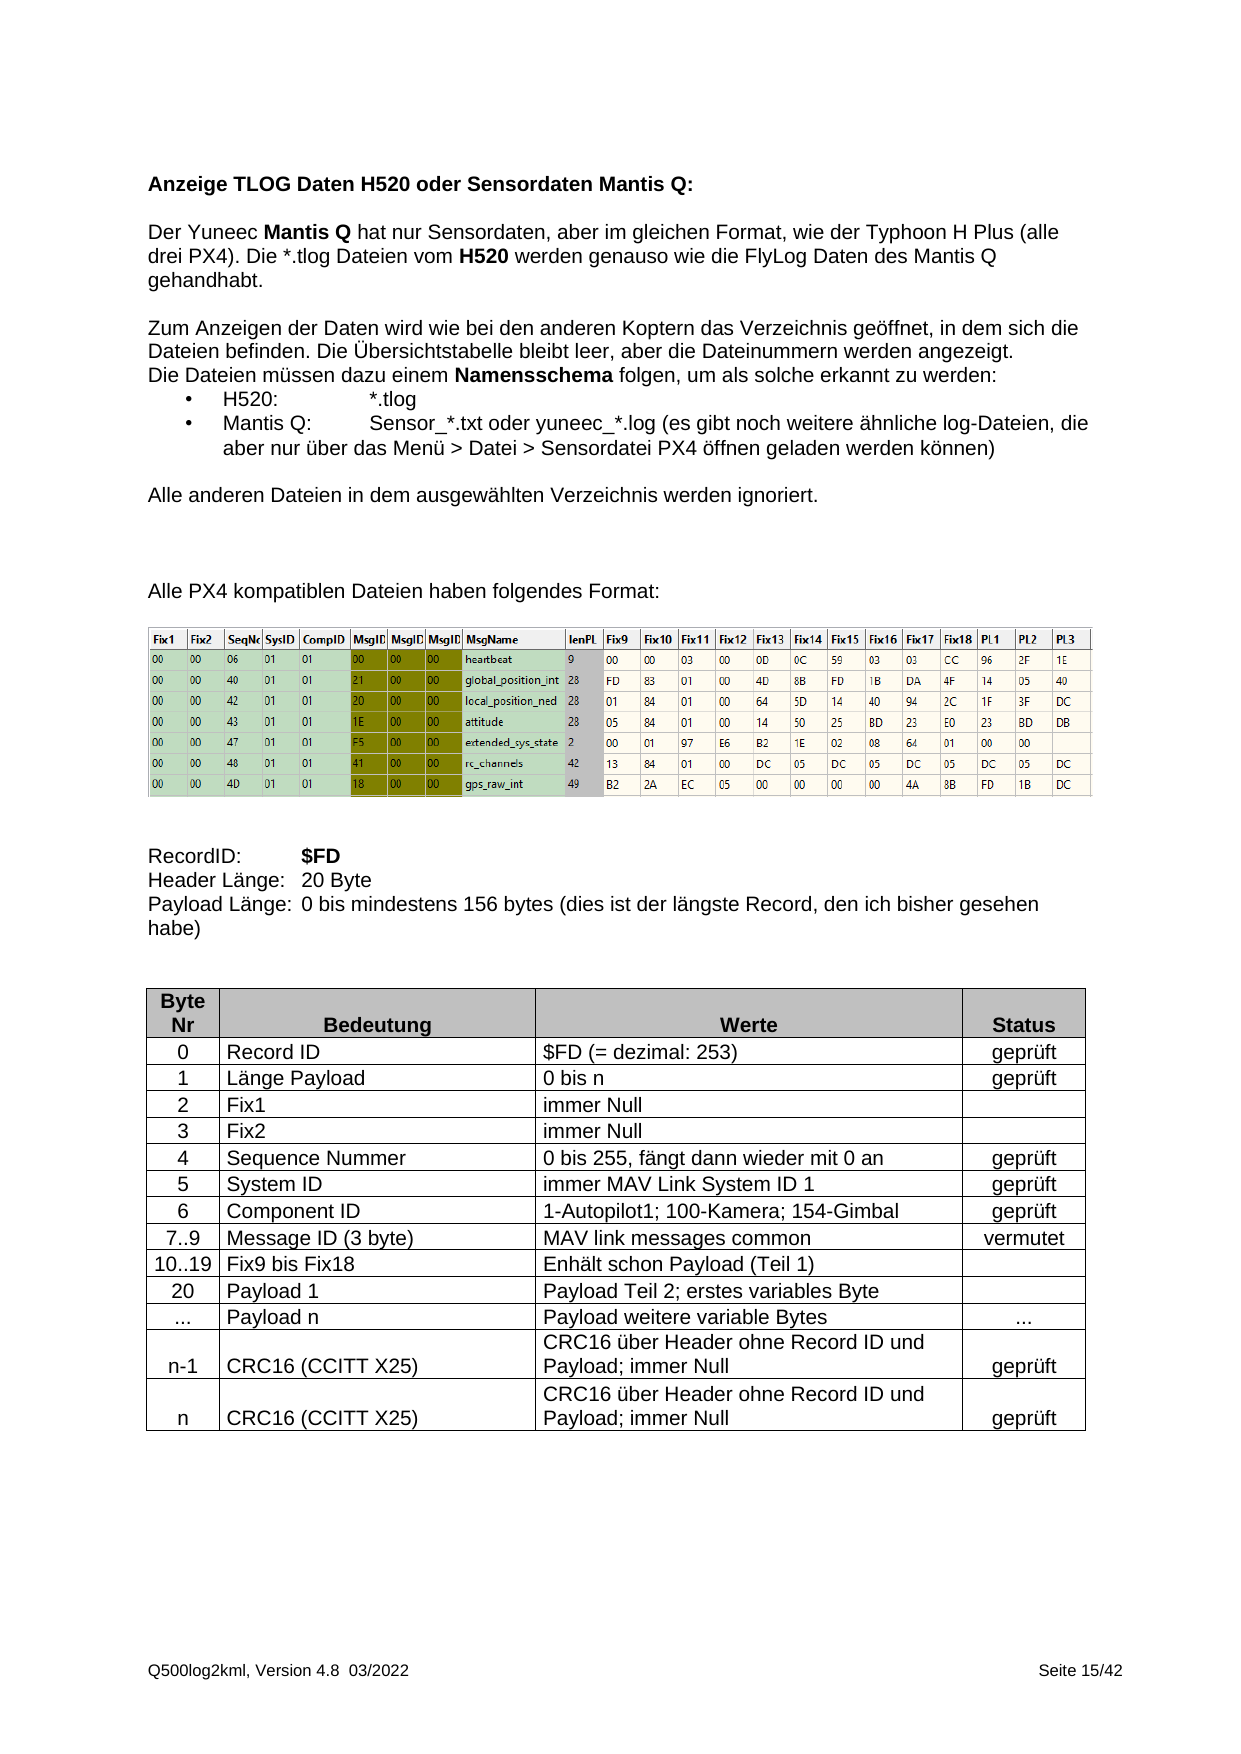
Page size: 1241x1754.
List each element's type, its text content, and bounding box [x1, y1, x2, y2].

table_cell CRC16 (CCITT X25) [220, 1330, 535, 1378]
picture [147, 627, 1093, 797]
table_cell 7..9 [147, 1224, 219, 1249]
table_cell geprüft [963, 1065, 1085, 1090]
table_cell 10..19 [147, 1250, 219, 1276]
table_cell Enhält schon Payload (Teil 1) [536, 1250, 962, 1276]
table_header Werte [536, 989, 962, 1037]
table_cell 0 [147, 1038, 219, 1063]
table_cell CRC16 über Header ohne Record ID und Payload; immer Null [536, 1379, 962, 1430]
table_cell [963, 1118, 1085, 1143]
table_cell vermutet [963, 1224, 1085, 1249]
table_cell 20 [147, 1277, 219, 1302]
table_cell 4 [147, 1144, 219, 1170]
table_cell $FD (= dezimal: 253) [536, 1038, 962, 1063]
table_cell 0 bis 255, fängt dann wieder mit 0 an [536, 1144, 962, 1170]
table_cell geprüft [963, 1379, 1085, 1430]
list H520: *.tlog [185, 387, 1093, 411]
table_cell 6 [147, 1197, 219, 1223]
table_cell Component ID [220, 1197, 535, 1223]
table_cell geprüft [963, 1197, 1085, 1223]
table_cell 1 [147, 1065, 219, 1090]
table_cell geprüft [963, 1038, 1085, 1063]
table_cell immer Null [536, 1091, 962, 1117]
table_cell n-1 [147, 1330, 219, 1378]
list Mantis Q: Sensor_*.txt oder yuneec_*.log (es gibt noch weitere ähnliche log-Dateien, die aber nur über das Menü > Datei > Sensordatei PX4 öffnen geladen werden können) [185, 411, 1093, 459]
table_cell ... [963, 1304, 1085, 1329]
table_cell Record ID [220, 1038, 535, 1063]
table_cell Payload 1 [220, 1277, 535, 1302]
table_cell CRC16 über Header ohne Record ID und Payload; immer Null [536, 1330, 962, 1378]
table_cell [963, 1250, 1085, 1276]
table_cell 3 [147, 1118, 219, 1143]
table_cell geprüft [963, 1330, 1085, 1378]
text Payload Länge: 0 bis mindestens 156 bytes (dies ist der längste Record, den ich bisher gesehen habe) [148, 892, 1093, 940]
table_cell System ID [220, 1171, 535, 1196]
table_cell 0 bis n [536, 1065, 962, 1090]
table_cell geprüft [963, 1144, 1085, 1170]
table_cell Payload Teil 2; erstes variables Byte [536, 1277, 962, 1302]
table_cell Payload n [220, 1304, 535, 1329]
table_cell [963, 1091, 1085, 1117]
text Der Yuneec Mantis Q hat nur Sensordaten, aber im gleichen Format, wie der Typhoon H Plus (alle drei PX4). Die *.tlog Dateien vom H520 werden genauso wie die FlyLog Daten des Mantis Q gehandhabt. [148, 219, 1093, 291]
table_cell Fix2 [220, 1118, 535, 1143]
table_cell [963, 1277, 1085, 1302]
table_cell Message ID (3 byte) [220, 1224, 535, 1249]
table_cell 2 [147, 1091, 219, 1117]
text Alle PX4 kompatiblen Dateien haben folgendes Format: [148, 579, 1093, 603]
table_cell ... [147, 1304, 219, 1329]
table_cell CRC16 (CCITT X25) [220, 1379, 535, 1430]
table_cell MAV link messages common [536, 1224, 962, 1249]
table_cell immer Null [536, 1118, 962, 1143]
table_header Byte Nr [147, 989, 219, 1037]
table_cell Länge Payload [220, 1065, 535, 1090]
text Header Länge: 20 Byte [148, 868, 1093, 892]
table_cell n [147, 1379, 219, 1430]
table_header Bedeutung [220, 989, 535, 1037]
table_header Status [963, 989, 1085, 1037]
table_cell Payload weitere variable Bytes [536, 1304, 962, 1329]
text Zum Anzeigen der Daten wird wie bei den anderen Koptern das Verzeichnis geöffnet, in dem sich die Dateien befinden. Die Übersichtstabelle bleibt leer, aber die Dateinummern werden angezeigt. [148, 315, 1093, 363]
table_cell Fix1 [220, 1091, 535, 1117]
table_cell immer MAV Link System ID 1 [536, 1171, 962, 1196]
text Die Dateien müssen dazu einem Namensschema folgen, um als solche erkannt zu werden: [148, 363, 1093, 387]
table_cell geprüft [963, 1171, 1085, 1196]
text RecordID: $FD [148, 844, 1093, 868]
text Anzeige TLOG Daten H520 oder Sensordaten Mantis Q: [148, 172, 1093, 196]
text Alle anderen Dateien in dem ausgewählten Verzeichnis werden ignoriert. [148, 483, 1093, 507]
table_cell Sequence Nummer [220, 1144, 535, 1170]
table_cell 5 [147, 1171, 219, 1196]
table_cell 1-Autopilot1; 100-Kamera; 154-Gimbal [536, 1197, 962, 1223]
table_cell Fix9 bis Fix18 [220, 1250, 535, 1276]
